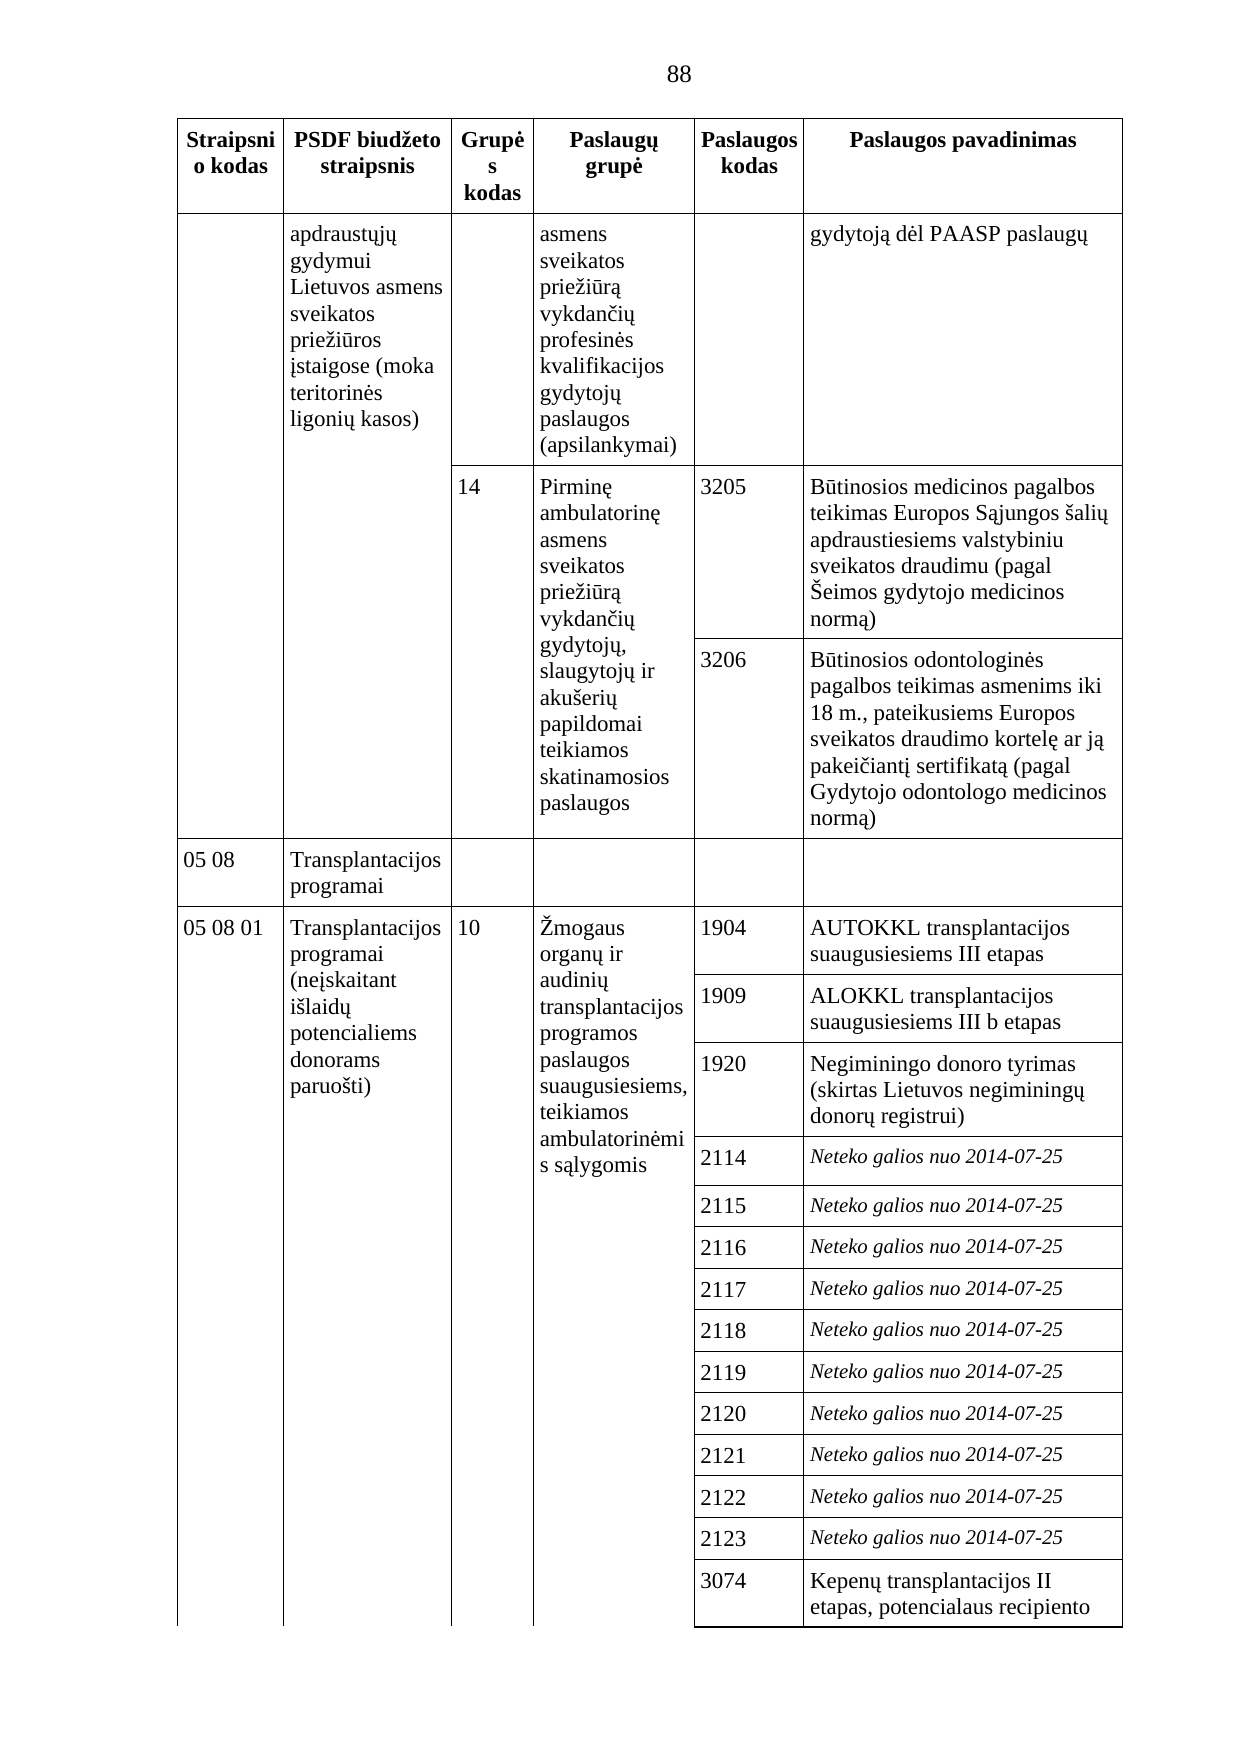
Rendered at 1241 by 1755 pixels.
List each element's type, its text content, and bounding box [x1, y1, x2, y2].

table_cell Būtinosios odontologinės pagalbos teikimas asmenims iki 18 m., pateikusiems Europos sveikatos draudimo kortelę ar ją pakeičiantį sertifikatą (pagal Gydytojo odontologo medicinos normą) [804, 639, 1122, 838]
table_cell [178, 974, 283, 1042]
table_cell [178, 1226, 283, 1268]
table_header Paslaugos pavadinimas [804, 119, 1122, 212]
table_cell 2118 [695, 1310, 803, 1351]
table_cell [534, 1392, 694, 1434]
table_cell Neteko galios nuo 2014-07-25 [804, 1186, 1122, 1226]
table_cell 2117 [695, 1269, 803, 1309]
table_cell [178, 1185, 283, 1226]
table_cell 2120 [695, 1393, 803, 1434]
table_cell 14 [452, 466, 533, 838]
table_cell 1904 [695, 907, 803, 974]
table_cell 1920 [695, 1043, 803, 1136]
table_cell [534, 1309, 694, 1351]
table_cell 2115 [695, 1186, 803, 1226]
table_cell [178, 1042, 283, 1136]
table_cell [534, 1475, 694, 1517]
table_cell 2114 [695, 1137, 803, 1184]
table_cell 3206 [695, 639, 803, 838]
table_cell 10 [452, 907, 533, 974]
table_cell Neteko galios nuo 2014-07-25 [804, 1310, 1122, 1351]
table_cell Kepenų transplantacijos II etapas, potencialaus recipiento [804, 1560, 1122, 1626]
table_cell Neteko galios nuo 2014-07-25 [804, 1137, 1122, 1184]
table_cell asmens sveikatos priežiūrą vykdančių profesinės kvalifikacijos gydytojų paslaugos (apsilankymai) [534, 214, 694, 465]
table_cell Būtinosios medicinos pagalbos teikimas Europos Sąjungos šalių apdraustiesiems valstybiniu sveikatos draudimu (pagal Šeimos gydytojo medicinos normą) [804, 466, 1122, 638]
table_cell [284, 1475, 451, 1517]
table_cell Neteko galios nuo 2014-07-25 [804, 1393, 1122, 1434]
table_cell [178, 1517, 283, 1558]
table_cell [452, 1309, 533, 1351]
table_cell 2119 [695, 1352, 803, 1392]
table_cell [178, 214, 283, 838]
table_cell Neteko galios nuo 2014-07-25 [804, 1269, 1122, 1309]
table_cell [452, 974, 533, 1042]
table_cell Negiminingo donoro tyrimas (skirtas Lietuvos negiminingų donorų registrui) [804, 1043, 1122, 1136]
table_cell [534, 1517, 694, 1558]
table_cell [284, 1309, 451, 1351]
table_cell [534, 1559, 694, 1626]
table_cell [452, 1226, 533, 1268]
table_cell [178, 1309, 283, 1351]
table_cell Neteko galios nuo 2014-07-25 [804, 1435, 1122, 1475]
table_cell 3074 [695, 1560, 803, 1626]
table_cell [178, 1392, 283, 1434]
table_cell [452, 1392, 533, 1434]
table_cell AUTOKKL transplantacijos suaugusiesiems III etapas [804, 907, 1122, 974]
table_cell [284, 1351, 451, 1392]
table_cell [452, 839, 533, 906]
table_cell [452, 1042, 533, 1136]
table_header Grupės kodas [452, 119, 533, 212]
table_cell [534, 1351, 694, 1392]
table_cell [284, 1185, 451, 1226]
table_cell Neteko galios nuo 2014-07-25 [804, 1476, 1122, 1517]
table_cell 2116 [695, 1227, 803, 1268]
table_cell [284, 1559, 451, 1626]
table_cell [452, 1268, 533, 1309]
table_cell [178, 1434, 283, 1475]
table_cell Neteko galios nuo 2014-07-25 [804, 1518, 1122, 1558]
table_cell [804, 839, 1122, 906]
table_cell [284, 1517, 451, 1558]
table_cell ALOKKL transplantacijos suaugusiesiems III b etapas [804, 975, 1122, 1042]
table_cell [284, 1268, 451, 1309]
table_header Paslaugų grupė [534, 119, 694, 212]
table_cell [534, 1434, 694, 1475]
table_cell [178, 1351, 283, 1392]
table_cell [452, 1517, 533, 1558]
table_cell 2123 [695, 1518, 803, 1558]
table_cell [452, 1351, 533, 1392]
table_cell [534, 1226, 694, 1268]
table_cell 1909 [695, 975, 803, 1042]
table_cell [695, 839, 803, 906]
table_cell 05 08 [178, 839, 283, 906]
table_cell [284, 1392, 451, 1434]
table_cell [452, 1434, 533, 1475]
table_cell [178, 1475, 283, 1517]
table_cell [452, 1475, 533, 1517]
table_cell [534, 1268, 694, 1309]
table_header Straipsnio kodas [178, 119, 283, 212]
table_cell [452, 1185, 533, 1226]
table_cell Transplantacijos programai [284, 839, 451, 906]
table_cell [284, 1226, 451, 1268]
table_cell Neteko galios nuo 2014-07-25 [804, 1352, 1122, 1392]
table_cell apdraustųjų gydymui Lietuvos asmens sveikatos priežiūros įstaigose (moka teritorinės ligonių kasos) [284, 214, 451, 838]
table_cell 2122 [695, 1476, 803, 1517]
table_cell [178, 1559, 283, 1626]
table_cell Neteko galios nuo 2014-07-25 [804, 1227, 1122, 1268]
table_cell [178, 1268, 283, 1309]
table_cell [452, 1559, 533, 1626]
table_cell [284, 1434, 451, 1475]
table_cell Transplantacijos programai (neįskaitant išlaidų potencialiems donorams paruošti) [284, 907, 451, 1184]
table_cell Žmogaus organų ir audinių transplantacijos programos paslaugos suaugusiesiems, teikiamos ambulatorinėmis sąlygomis [534, 907, 694, 1184]
table_cell [534, 1185, 694, 1226]
table_header Paslaugos kodas [695, 119, 803, 212]
table_cell [452, 1136, 533, 1184]
table_cell 05 08 01 [178, 907, 283, 974]
table_cell [178, 1136, 283, 1184]
table_cell [452, 214, 533, 465]
table_cell Pirminę ambulatorinę asmens sveikatos priežiūrą vykdančių gydytojų, slaugytojų ir akušerių papildomai teikiamos skatinamosios paslaugos [534, 466, 694, 838]
table_cell [695, 214, 803, 465]
table_cell gydytoją dėl PAASP paslaugų [804, 214, 1122, 465]
table_header PSDF biudžeto straipsnis [284, 119, 451, 212]
table_cell 2121 [695, 1435, 803, 1475]
table_cell 3205 [695, 466, 803, 638]
table_cell [534, 839, 694, 906]
